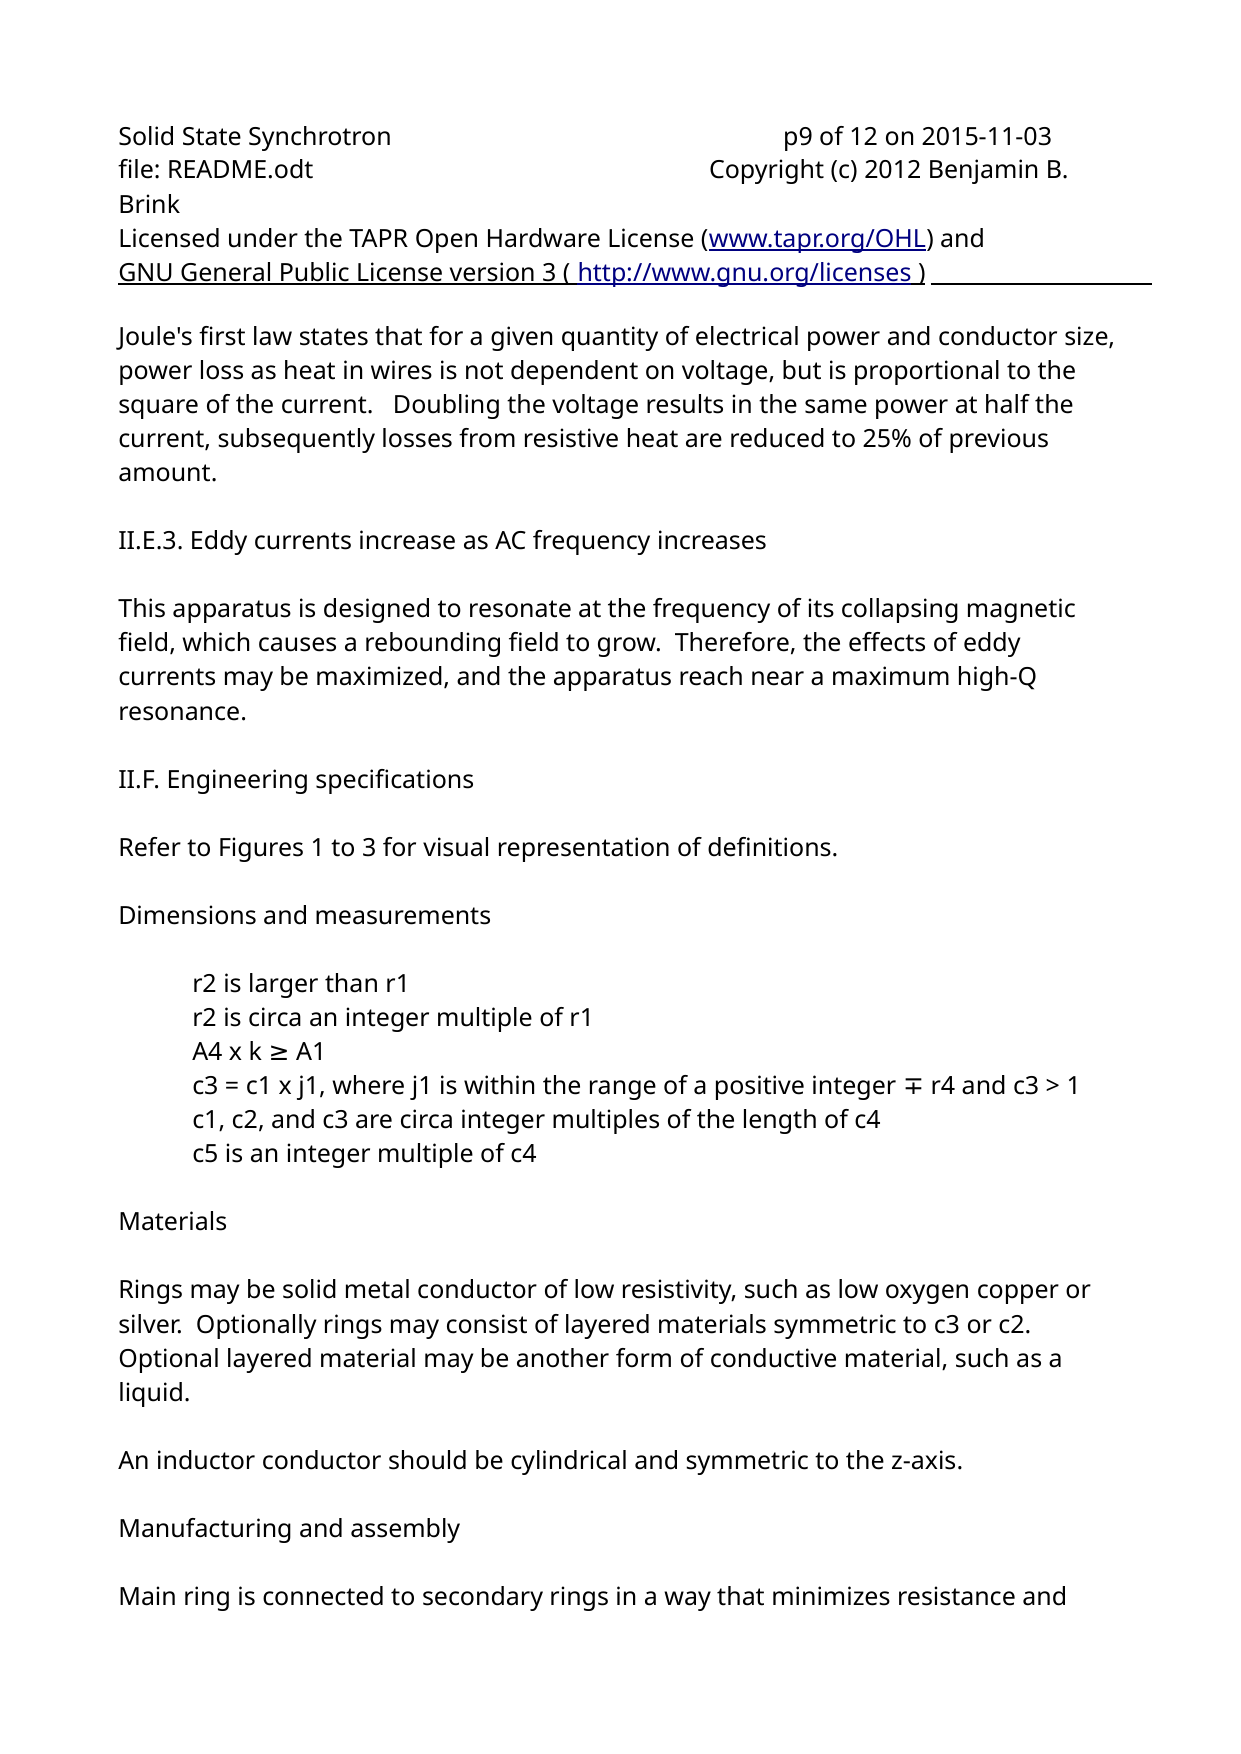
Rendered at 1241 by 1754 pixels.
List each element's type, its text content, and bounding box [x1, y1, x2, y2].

text An inductor conductor should be cylindrical and symmetric to the z-axis. [118, 1442, 1122, 1477]
text II.F. Engineering specifications [118, 761, 1122, 795]
text Manufacturing and assembly [118, 1511, 1122, 1545]
text Rings may be solid metal conductor of low resistivity, such as low oxygen copper or silver. Optionally rings may consist of layered materials symmetric to c3 or c2. Optional layered material may be another form of conductive material, such as a liquid. [118, 1272, 1122, 1408]
text This apparatus is designed to resonate at the frequency of its collapsing magnetic field, which causes a rebounding field to grow. Therefore, the effects of eddy currents may be maximized, and the apparatus reach near a maximum high-Q resonance. [118, 591, 1122, 727]
text c1, c2, and c3 are circa integer multiples of the length of c4 [118, 1102, 1122, 1136]
text A4 x k ≥ A1 [118, 1034, 1122, 1068]
text II.E.3. Eddy currents increase as AC frequency increases [118, 523, 1122, 557]
text Dimensions and measurements [118, 897, 1122, 932]
text Joule's first law states that for a given quantity of electrical power and conductor size, power loss as heat in wires is not dependent on voltage, but is proportional to the square of the current. Doubling the voltage results in the same power at half the current, subsequently losses from resistive heat are reduced to 25% of previous amount. [118, 318, 1122, 489]
text r2 is circa an integer multiple of r1 [118, 1000, 1122, 1034]
text c3 = c1 x j1, where j1 is within the range of a positive integer ∓ r4 and c3 > 1 [118, 1068, 1122, 1102]
text Materials [118, 1204, 1122, 1238]
text r2 is larger than r1 [118, 966, 1122, 1000]
text Refer to Figures 1 to 3 for visual representation of definitions. [118, 829, 1122, 863]
text Main ring is connected to secondary rings in a way that minimizes resistance and [118, 1579, 1122, 1613]
text c5 is an integer multiple of c4 [118, 1136, 1122, 1170]
